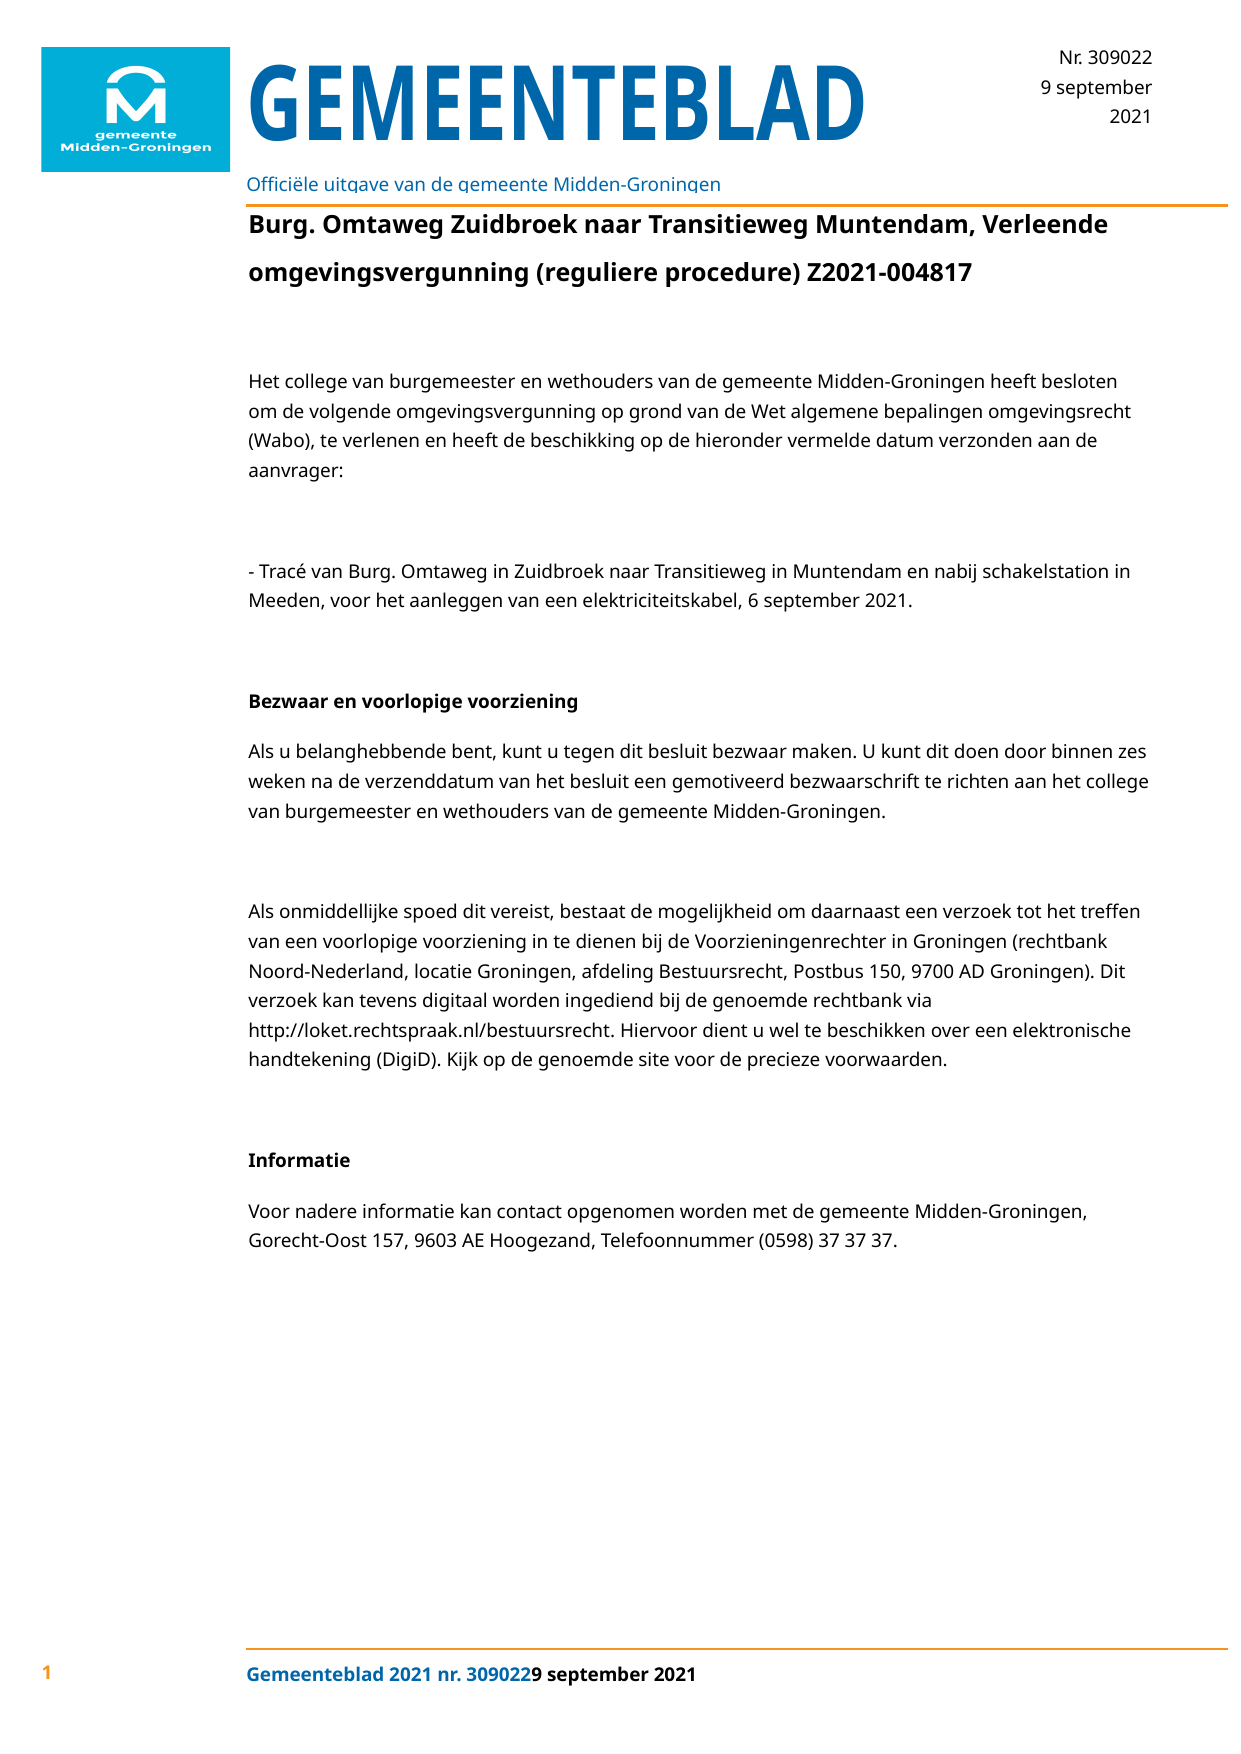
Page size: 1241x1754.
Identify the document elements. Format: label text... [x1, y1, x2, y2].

text - Tracé van Burg. Omtaweg in Zuidbroek naar Transitieweg in Muntendam en nabij schakelstation in Meeden, voor het aanleggen van een elektriciteitskabel, 6 september 2021. [248, 558, 1152, 613]
text Informatie [248, 1147, 1152, 1173]
text Bezwaar en voorlopige voorziening [248, 688, 1152, 714]
picture [107, 89, 165, 122]
picture [108, 66, 164, 82]
text Als u belanghebbende bent, kunt u tegen dit besluit bezwaar maken. U kunt dit doen door binnen zes weken na de verzenddatum van het besluit een gemotiveerd bezwaarschrift te richten aan het college van burgemeester en wethouders van de gemeente Midden-Groningen. [248, 739, 1152, 824]
text Het college van burgemeester en wethouders van de gemeente Midden-Groningen heeft besloten om de volgende omgevingsvergunning op grond van de Wet algemene bepalingen omgevingsrecht (Wabo), te verlenen en heeft de beschikking op de hieronder vermelde datum verzonden aan de aanvrager: [248, 368, 1152, 483]
text Voor nadere informatie kan contact opgenomen worden met de gemeente Midden-Groningen, Gorecht-Oost 157, 9603 AE Hoogezand, Telefoonnummer (0598) 37 37 37. [248, 1198, 1152, 1253]
text Als onmiddellijke spoed dit vereist, bestaat de mogelijkheid om daarnaast een verzoek tot het treffen van een voorlopige voorziening in te dienen bij de Voorzieningenrechter in Groningen (rechtbank Noord-Nederland, locatie Groningen, afdeling Bestuursrecht, Postbus 150, 9700 AD Groningen). Dit verzoek kan tevens digitaal worden ingediend bij de genoemde rechtbank via http://loket.rechtspraak.nl/bestuursrecht. Hiervoor dient u wel te beschikken over een elektronische handtekening (DigiD). Kijk op de genoemde site voor de precieze voorwaarden. [248, 899, 1152, 1072]
picture [184, 146, 190, 153]
text Burg. Omtaweg Zuidbroek naar Transitieweg Muntendam, Verleende omgevingsvergunning (reguliere procedure) Z2021-004817 [248, 207, 1152, 288]
